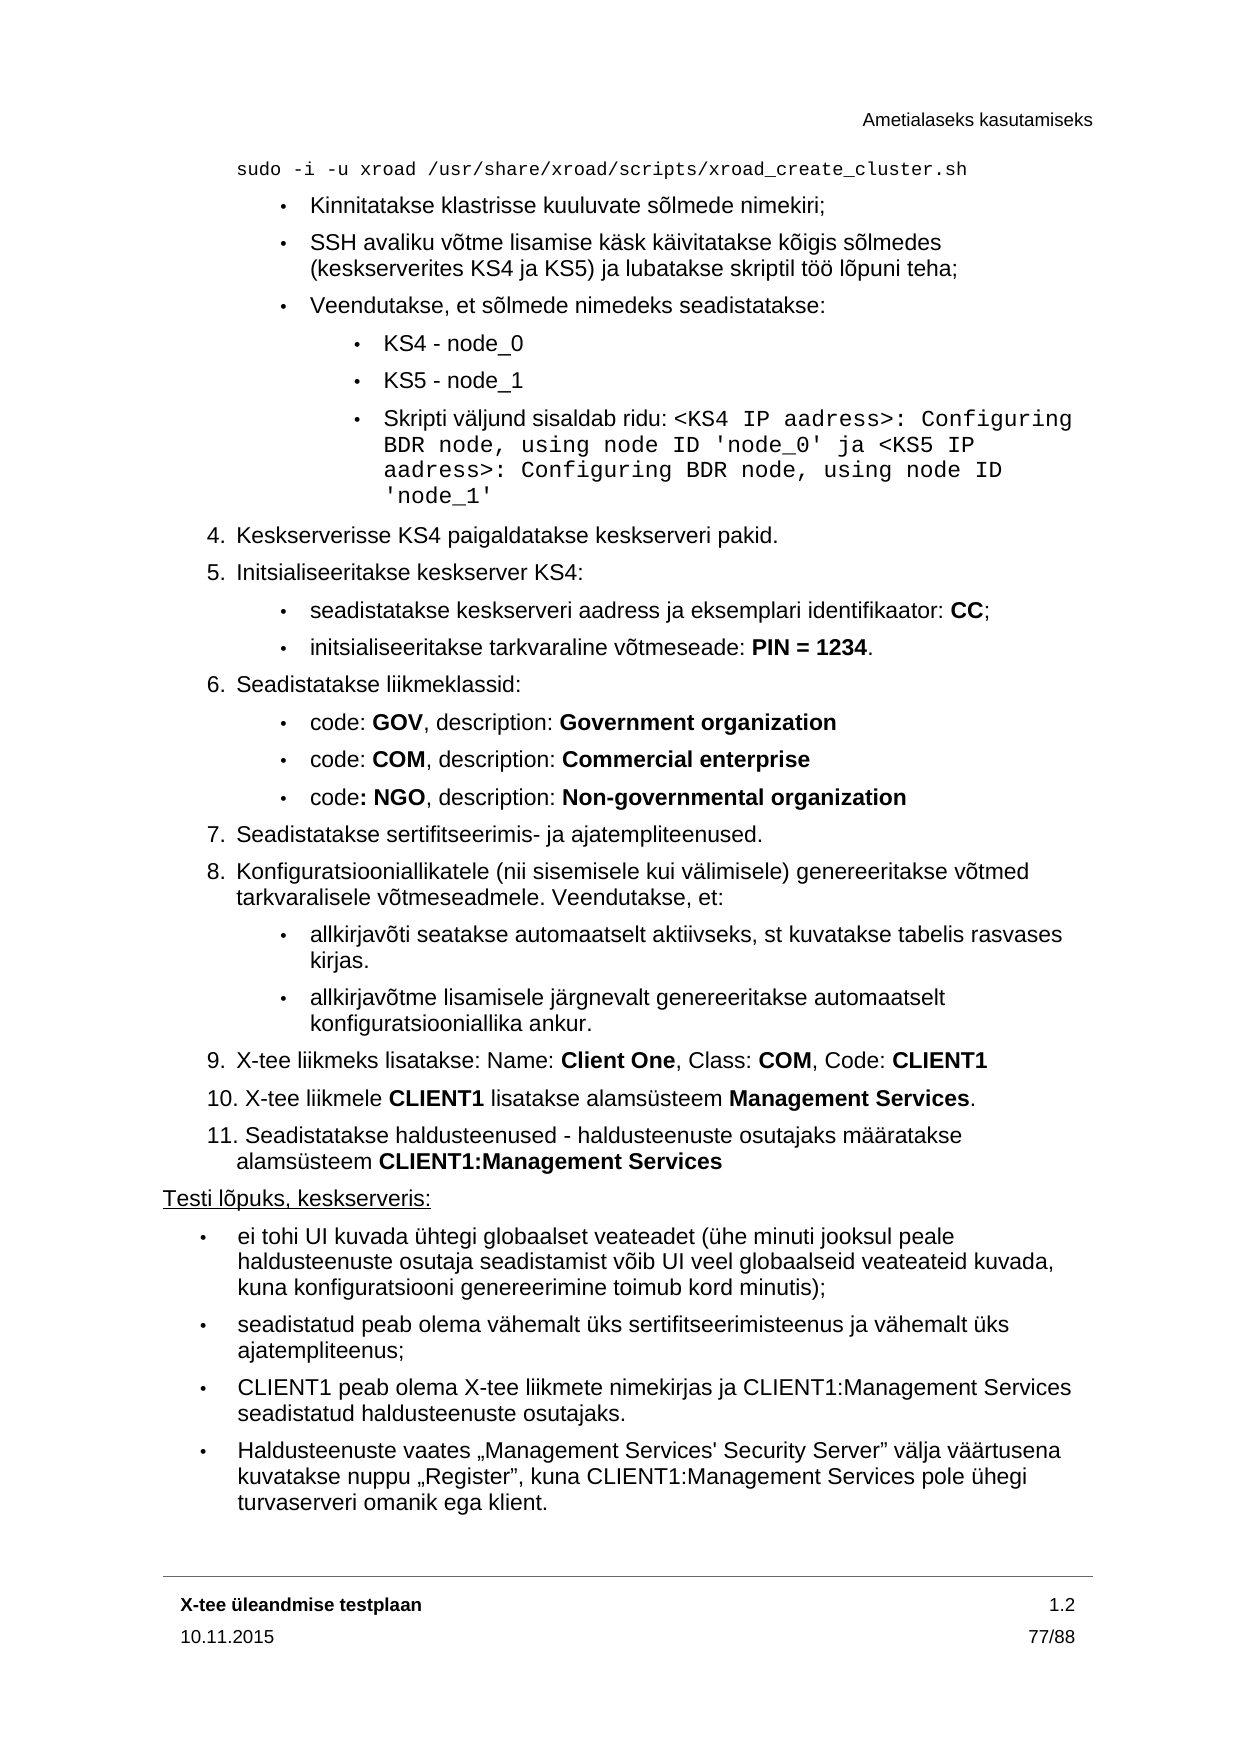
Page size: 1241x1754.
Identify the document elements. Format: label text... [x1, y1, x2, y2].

list code: COM, description: Commercial enterprise [280, 747, 1093, 772]
list Skripti väljund sisaldab ridu: <KS4 IP aadress>: Configuring BDR node, using node ID 'node_0' ja <KS5 IP aadress>: Configuring BDR node, using node ID 'node_1' [354, 405, 1093, 511]
list code: NGO, description: Non-governmental organization [280, 784, 1093, 810]
list Seadistatakse sertifitseerimis- ja ajatempliteenused. [207, 822, 1093, 847]
list Keskserverisse KS4 paigaldatakse keskserveri pakid. [207, 522, 1093, 548]
list Kinnitatakse klastrisse kuuluvate sõlmede nimekiri; [280, 193, 1093, 218]
list ei tohi UI kuvada ühtegi globaalset veateadet (ühe minuti jooksul peale haldusteenuste osutaja seadistamist võib UI veel globaalseid veateateid kuvada, kuna konfiguratsiooni genereerimine toimub kord minutis); [200, 1223, 1093, 1300]
list X-tee liikmeks lisatakse: Name: Client One, Class: COM, Code: CLIENT1 [207, 1048, 1093, 1074]
list Seadistatakse haldusteenused - haldusteenuste osutajaks määratakse alamsüsteem CLIENT1:Management Services [207, 1123, 1093, 1174]
list Seadistatakse liikmeklassid: [207, 672, 1093, 698]
list seadistatakse keskserveri aadress ja eksemplari identifikaator: CC; [280, 597, 1093, 623]
list Konfiguratsiooniallikatele (nii sisemisele kui välimisele) genereeritakse võtmed tarkvaralisele võtmeseadmele. Veendutakse, et: [207, 859, 1093, 910]
list code: GOV, description: Government organization [280, 709, 1093, 735]
list Initsialiseeritakse keskserver KS4: [207, 560, 1093, 586]
list seadistatud peab olema vähemalt üks sertifitseerimisteenus ja vähemalt üks ajatempliteenus; [200, 1312, 1093, 1363]
list Haldusteenuste vaates „Management Services' Security Server” välja väärtusena kuvatakse nuppu „Register”, kuna CLIENT1:Management Services pole ühegi turvaserveri omanik ega klient. [200, 1438, 1093, 1515]
list initsialiseeritakse tarkvaraline võtmeseade: PIN = 1234. [280, 635, 1093, 660]
list X-tee liikmele CLIENT1 lisatakse alamsüsteem Management Services. [207, 1086, 1093, 1111]
list CLIENT1 peab olema X-tee liikmete nimekirjas ja CLIENT1:Management Services seadistatud haldusteenuste osutajaks. [200, 1375, 1093, 1426]
text Testi lõpuks, keskserveris: [162, 1186, 1093, 1212]
list allkirjavõtme lisamisele järgnevalt genereeritakse automaatselt konfiguratsiooniallika ankur. [280, 985, 1093, 1036]
list sudo -i -u xroad /usr/share/xroad/scripts/xroad_create_cluster.sh [207, 160, 1093, 181]
list KS5 - node_1 [354, 368, 1093, 393]
list allkirjavõti seatakse automaatselt aktiivseks, st kuvatakse tabelis rasvases kirjas. [280, 922, 1093, 973]
list SSH avaliku võtme lisamise käsk käivitatakse kõigis sõlmedes (keskserverites KS4 ja KS5) ja lubatakse skriptil töö lõpuni teha; [280, 230, 1093, 281]
list KS4 - node_0 [354, 331, 1093, 356]
list Veendutakse, et sõlmede nimedeks seadistatakse: [280, 293, 1093, 319]
